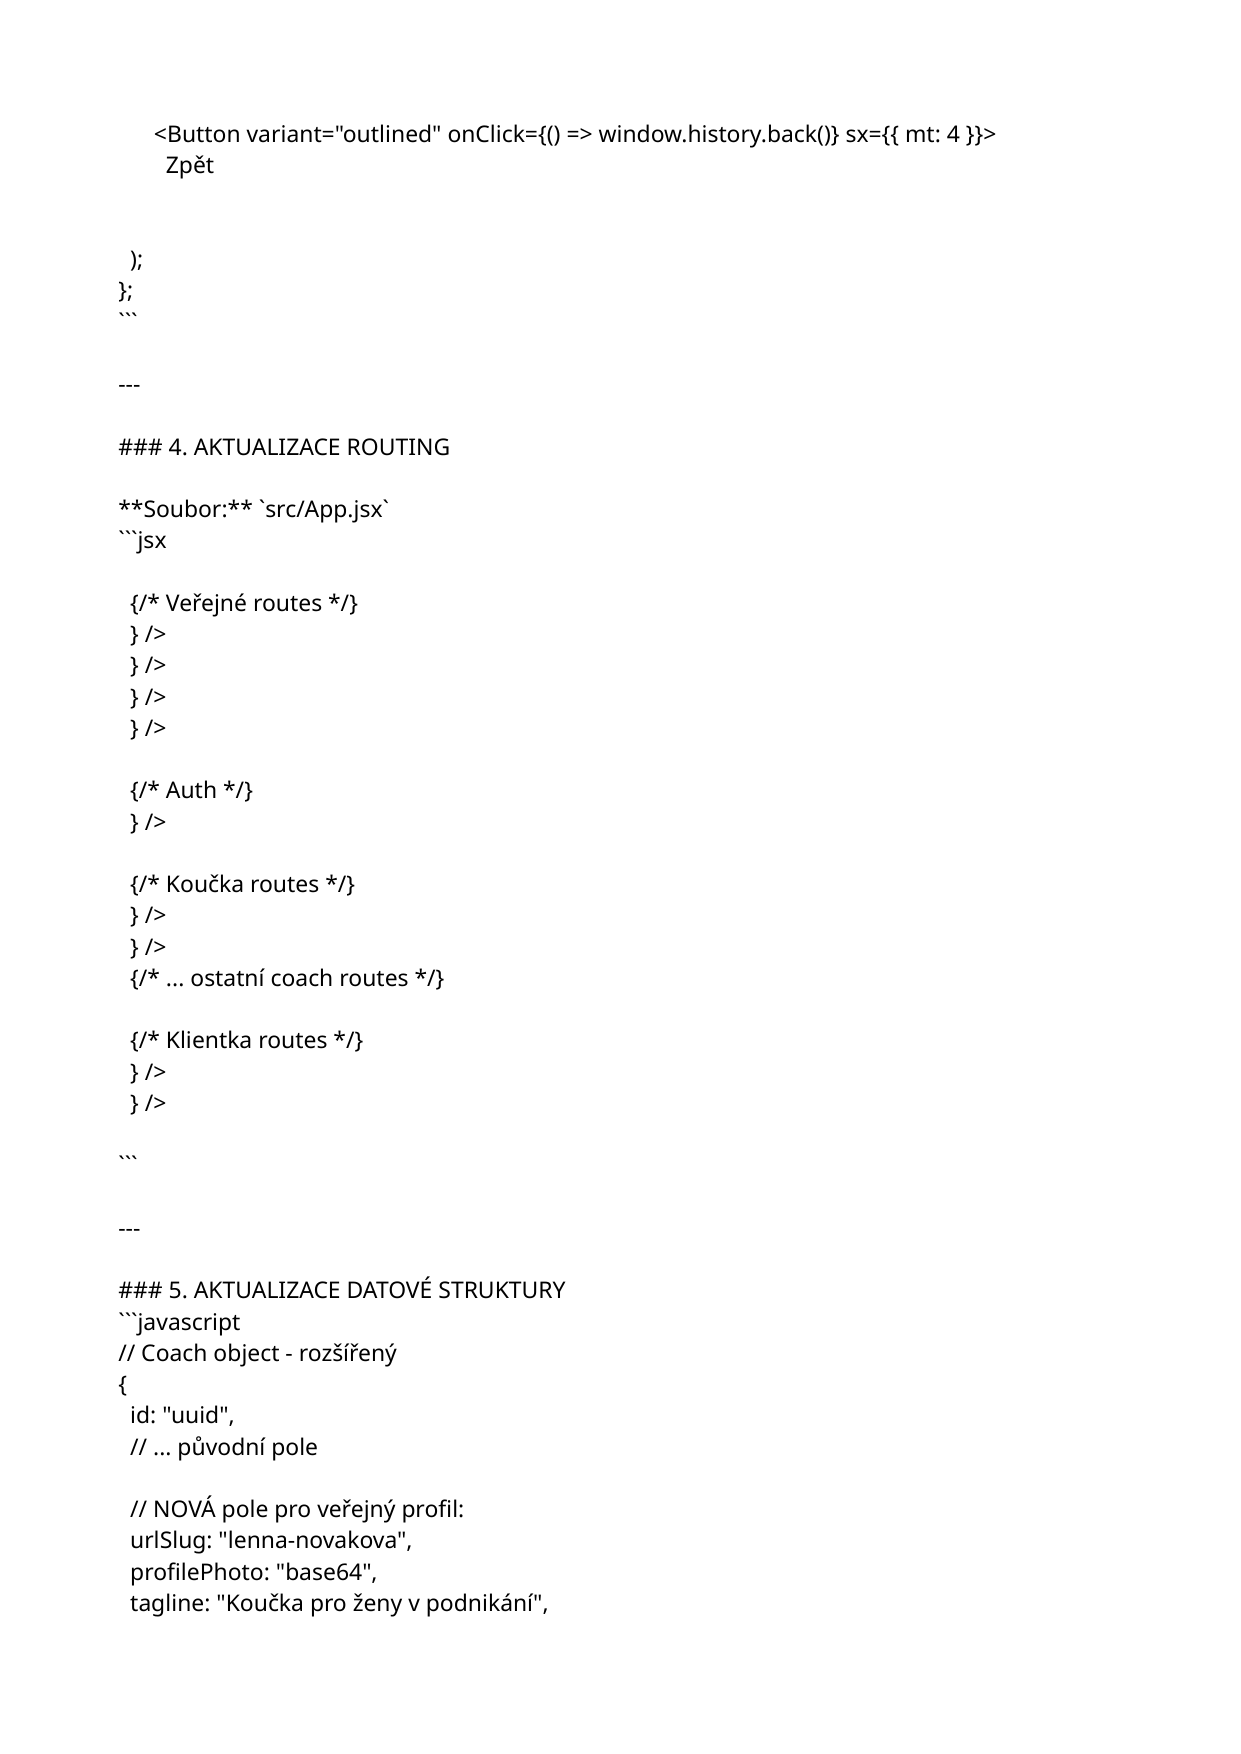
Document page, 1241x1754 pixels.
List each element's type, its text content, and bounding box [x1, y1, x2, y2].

text **Soubor:** `src/App.jsx` [118, 493, 1122, 524]
text } /> [118, 899, 1122, 931]
text ``` [118, 306, 1122, 337]
text }; [118, 274, 1122, 306]
text } /> [118, 931, 1122, 962]
text ```javascript [118, 1306, 1122, 1337]
text } /> [118, 1087, 1122, 1118]
text // Coach object - rozšířený [118, 1337, 1122, 1368]
text {/* Veřejné routes */} [118, 587, 1122, 618]
text } /> [118, 712, 1122, 743]
text {/* Auth */} [118, 774, 1122, 806]
text --- [118, 1212, 1122, 1243]
text tagline: "Koučka pro ženy v podnikání", [118, 1587, 1122, 1618]
text ```jsx [118, 524, 1122, 556]
text id: "uuid", [118, 1399, 1122, 1431]
text --- [118, 368, 1122, 399]
text Zpět [118, 149, 1122, 181]
text } /> [118, 1056, 1122, 1087]
text ``` [118, 1149, 1122, 1181]
text ### 4. AKTUALIZACE ROUTING [118, 431, 1122, 462]
text <Button variant="outlined" onClick={() => window.history.back()} sx={{ mt: 4 }}> [118, 118, 1122, 149]
text // ... původní pole [118, 1431, 1122, 1462]
text urlSlug: "lenna-novakova", [118, 1524, 1122, 1556]
text { [118, 1368, 1122, 1399]
text {/* Klientka routes */} [118, 1024, 1122, 1056]
text ### 5. AKTUALIZACE DATOVÉ STRUKTURY [118, 1274, 1122, 1306]
text ); [118, 243, 1122, 274]
text } /> [118, 618, 1122, 649]
text } /> [118, 681, 1122, 712]
text profilePhoto: "base64", [118, 1556, 1122, 1587]
text } /> [118, 649, 1122, 681]
text {/* ... ostatní coach routes */} [118, 962, 1122, 993]
text } /> [118, 806, 1122, 837]
text // NOVÁ pole pro veřejný profil: [118, 1493, 1122, 1524]
text {/* Koučka routes */} [118, 868, 1122, 899]
